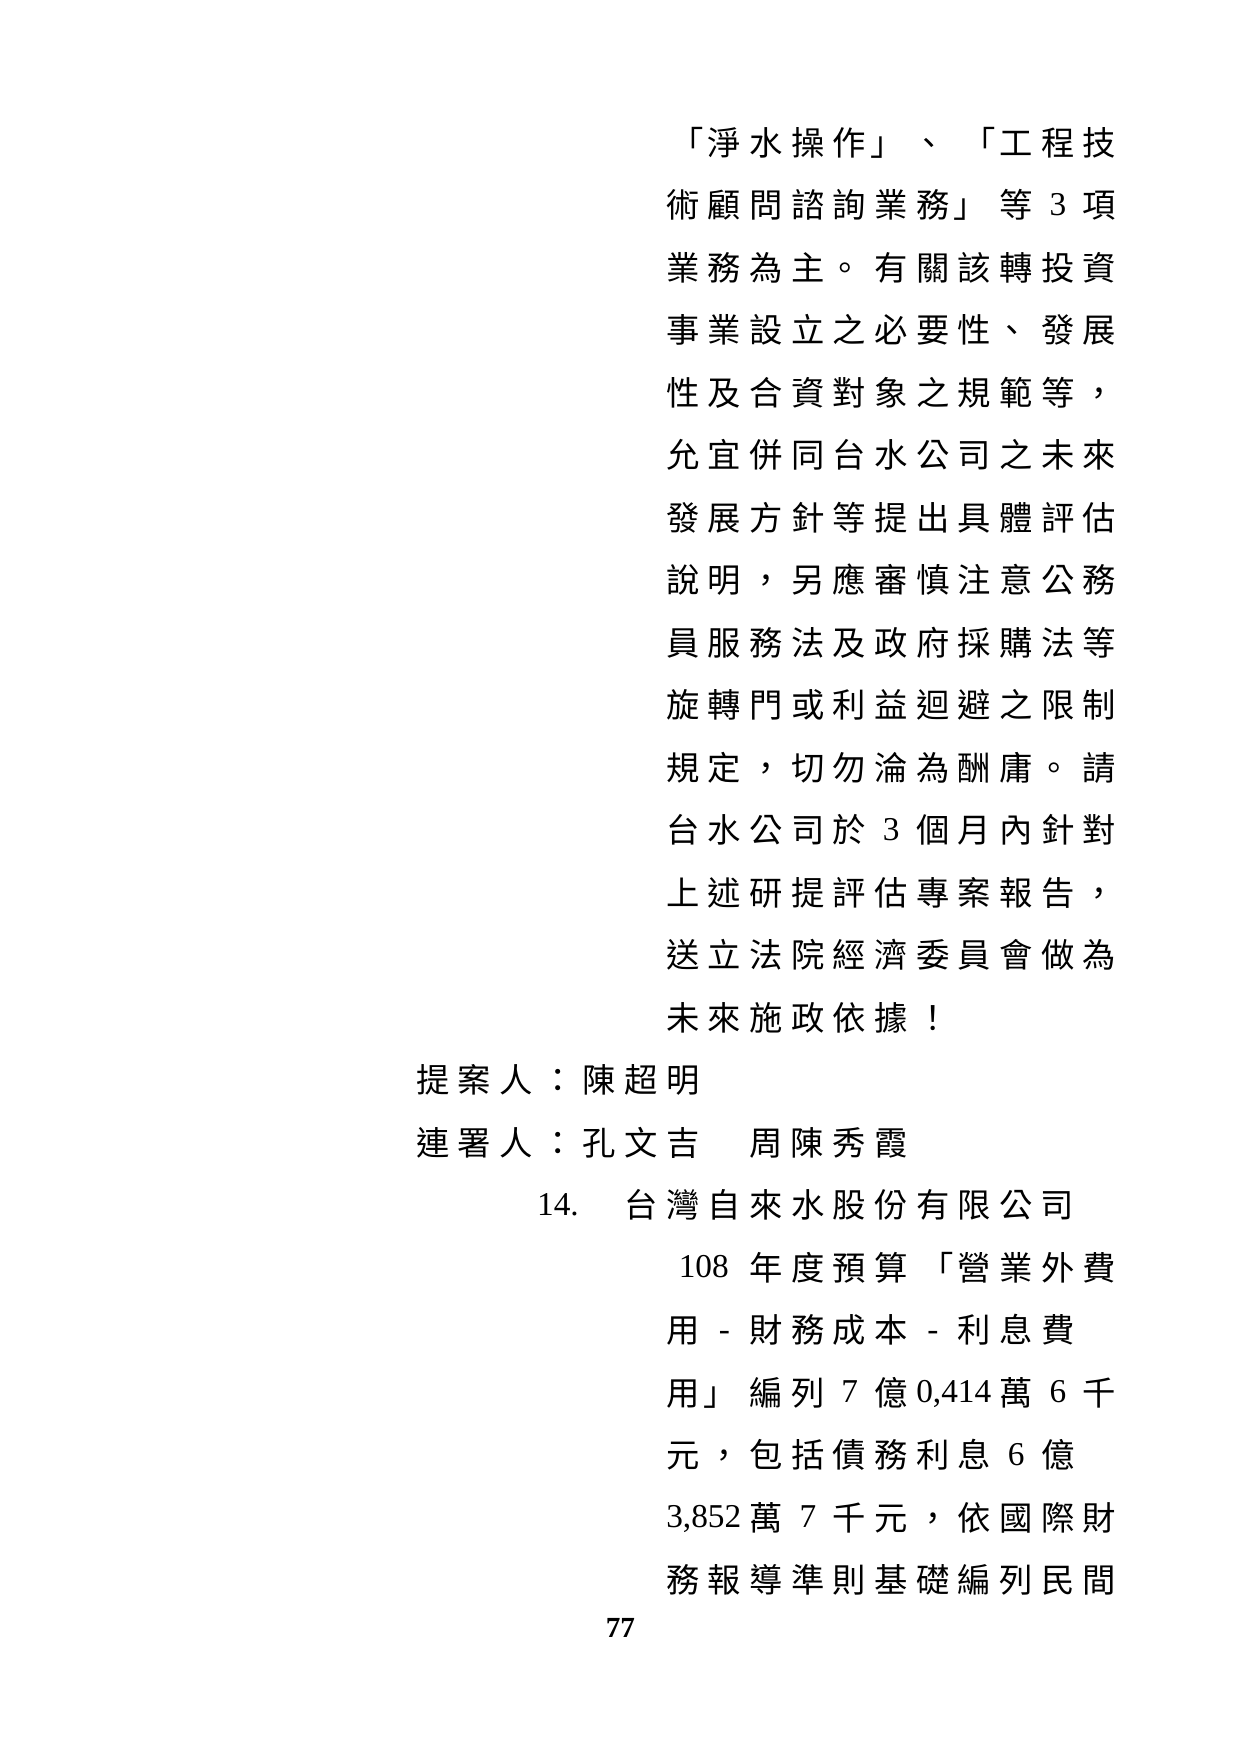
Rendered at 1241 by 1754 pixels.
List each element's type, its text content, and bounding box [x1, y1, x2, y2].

list 「淨水操作」、「工程技術顧問諮詢業務」等3項業務為主。有關該轉投資事業設立之必要性、發展性及合資對象之規範等，允宜併同台水公司之未來發展方針等提出具體評估說明，另應審慎注意公務員服務法及政府採購法等旋轉門或利益迴避之限制規定，切勿淪為酬庸。請台水公司於3個月內針對上述研提評估專案報告，送立法院經濟委員會做為未來施政依據！ [536, 99, 1120, 1037]
text 提案人：陳超明 [397, 1037, 1016, 1099]
text 連署人：孔文吉 周陳秀霞 [397, 1099, 1016, 1162]
list 台灣自來水股份有限公司108年度預算「營業外費用-財務成本-利息費用」編列7億0,414萬6千元，包括債務利息6億3,852萬7千元，依國際財務報導準則基礎編列民間 [536, 1162, 1120, 1599]
